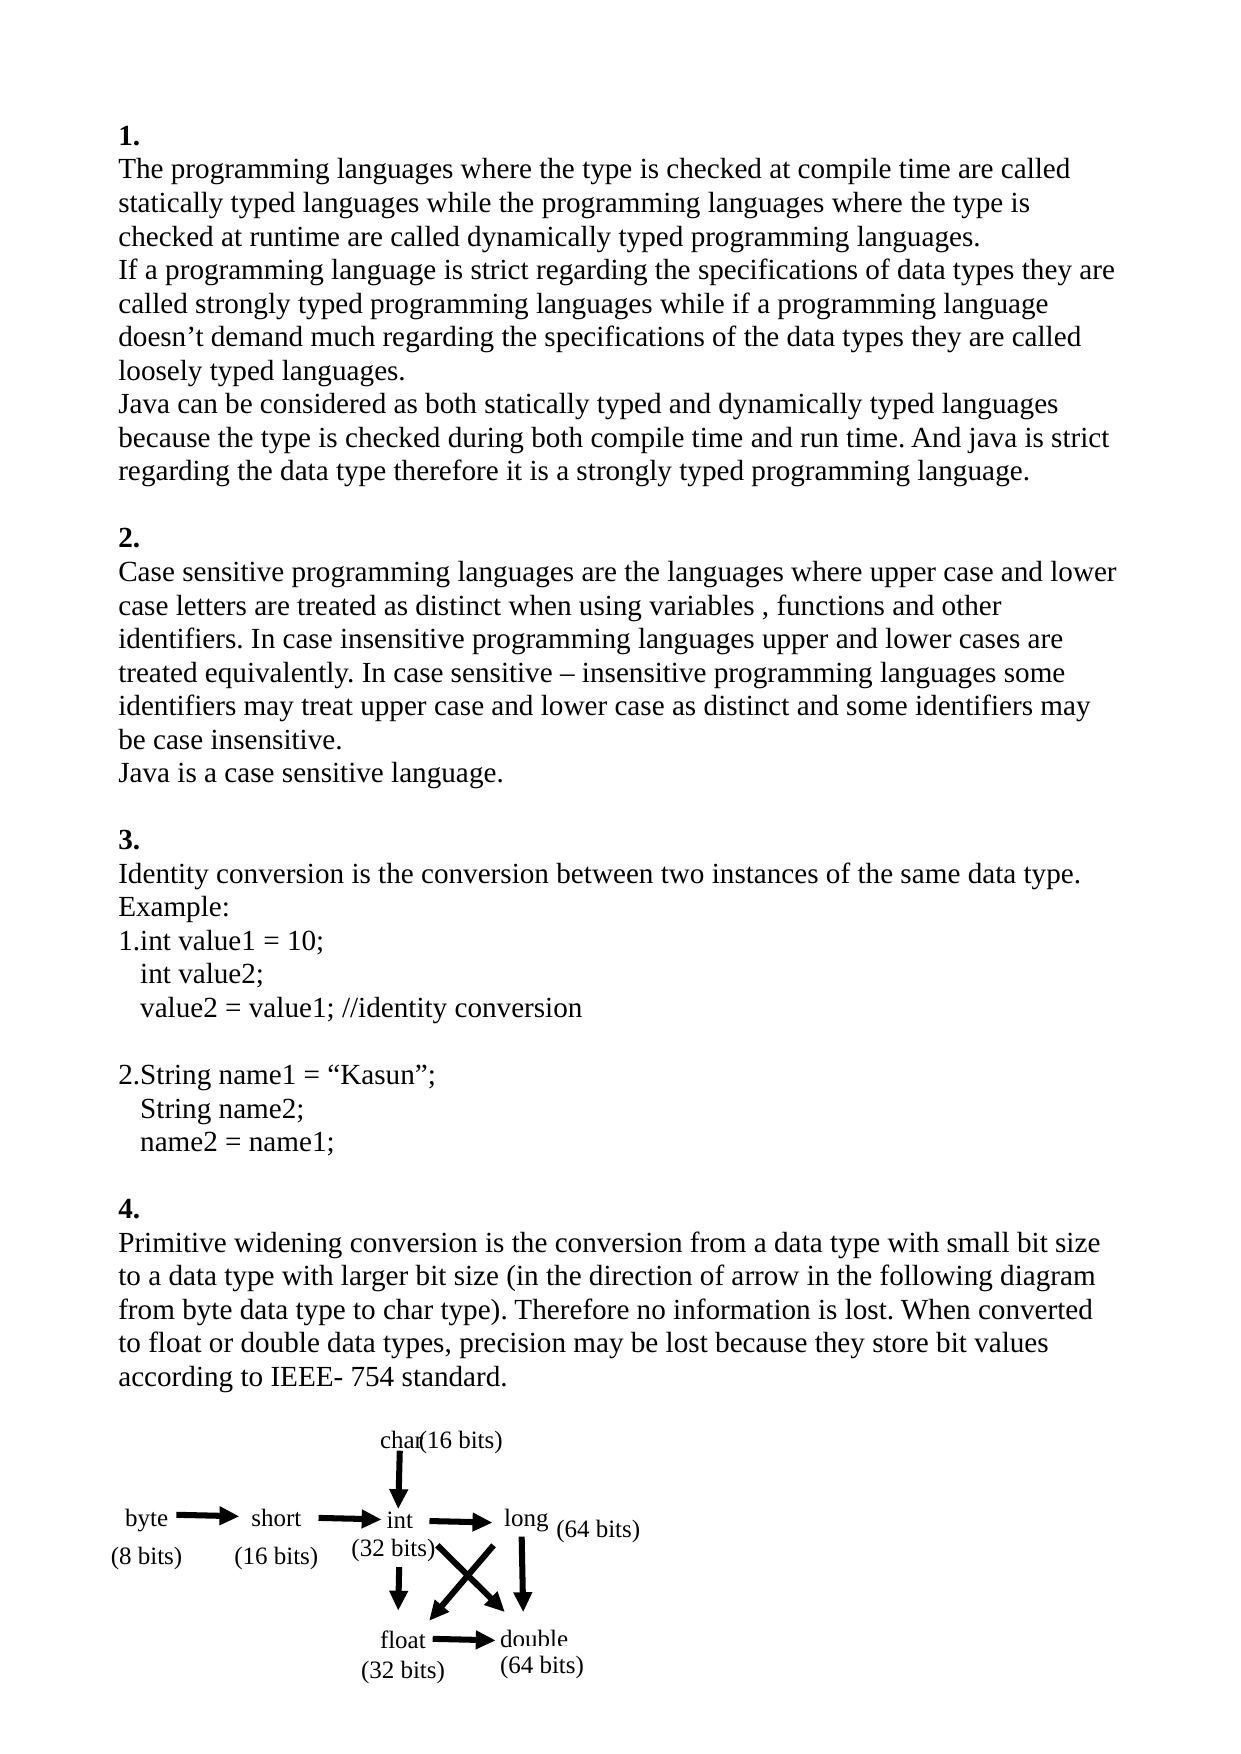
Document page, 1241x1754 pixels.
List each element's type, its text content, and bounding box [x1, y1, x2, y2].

text identifiers. In case insensitive programming languages upper and lower cases are [118, 621, 1122, 655]
text 2. [118, 521, 1122, 554]
text name2 = name1; [118, 1124, 1122, 1158]
text regarding the data type therefore it is a strongly typed programming language. [118, 453, 1122, 487]
text If a programming language is strict regarding the specifications of data types they are [118, 252, 1122, 286]
text Java is a case sensitive language. [118, 755, 1122, 789]
text loosely typed languages. [118, 353, 1122, 386]
text String name2; [118, 1091, 1122, 1124]
text be case insensitive. [118, 722, 1122, 755]
text called strongly typed programming languages while if a programming language [118, 286, 1122, 319]
text Java can be considered as both statically typed and dynamically typed languages [118, 386, 1122, 420]
text 3. [118, 822, 1122, 856]
text Primitive widening conversion is the conversion from a data type with small bit size [118, 1225, 1122, 1258]
text because the type is checked during both compile time and run time. And java is strict [118, 420, 1122, 453]
text Example: [118, 889, 1122, 923]
text treated equivalently. In case sensitive – insensitive programming languages some [118, 655, 1122, 688]
text checked at runtime are called dynamically typed programming languages. [118, 219, 1122, 252]
text to float or double data types, precision may be lost because they store bit values [118, 1326, 1122, 1359]
text 2.String name1 = “Kasun”; [118, 1057, 1122, 1091]
text to a data type with larger bit size (in the direction of arrow in the following diagram [118, 1258, 1122, 1292]
text doesn’t demand much regarding the specifications of the data types they are called [118, 319, 1122, 353]
text Identity conversion is the conversion between two instances of the same data type. [118, 856, 1122, 889]
text statically typed languages while the programming languages where the type is [118, 185, 1122, 219]
text The programming languages where the type is checked at compile time are called [118, 152, 1122, 185]
text 1.int value1 = 10; [118, 923, 1122, 957]
text int value2; [118, 957, 1122, 990]
text Case sensitive programming languages are the languages where upper case and lower [118, 554, 1122, 588]
text from byte data type to char type). Therefore no information is lost. When converted [118, 1292, 1122, 1326]
text 1. [118, 118, 1122, 152]
text according to IEEE- 754 standard. [118, 1359, 1122, 1393]
text value2 = value1; //identity conversion [118, 990, 1122, 1024]
text 4. [118, 1191, 1122, 1225]
text case letters are treated as distinct when using variables , functions and other [118, 588, 1122, 621]
text identifiers may treat upper case and lower case as distinct and some identifiers may [118, 688, 1122, 722]
